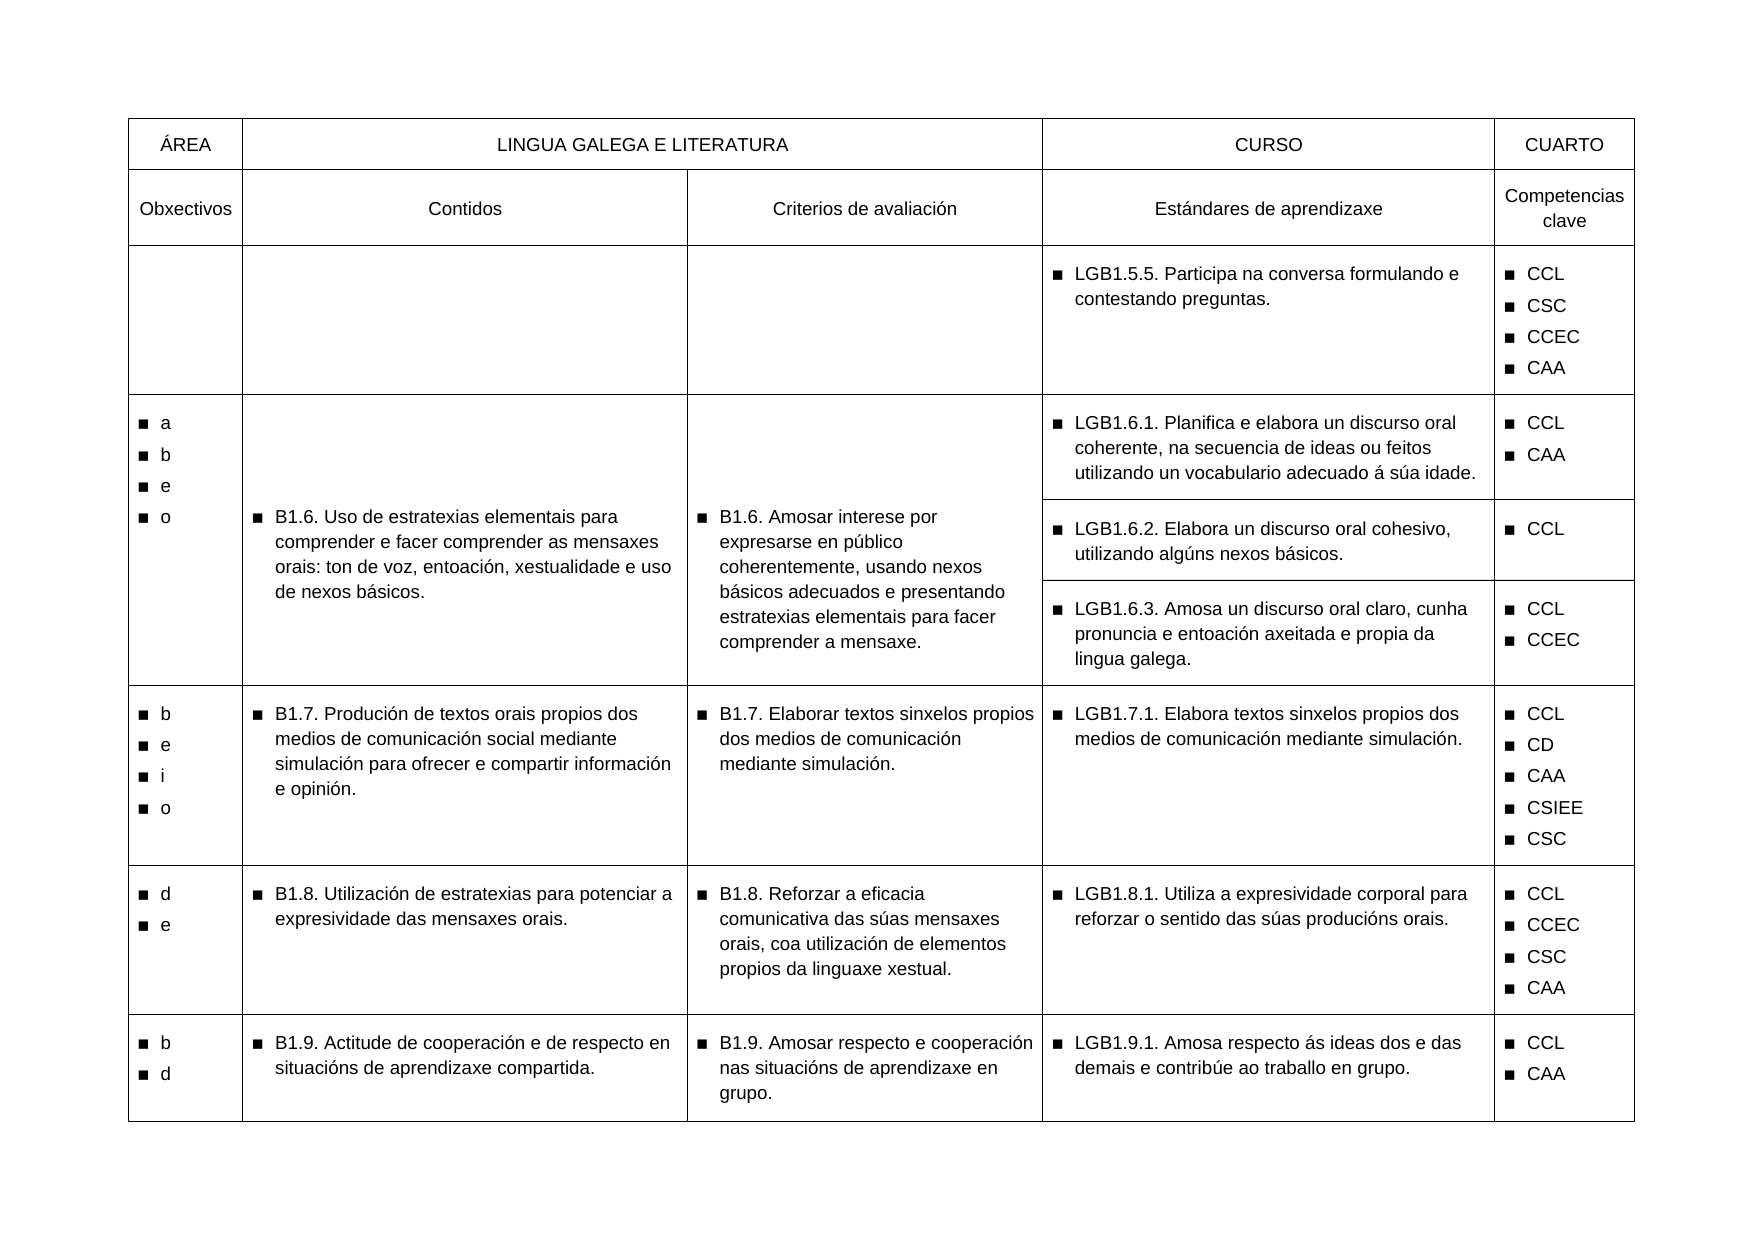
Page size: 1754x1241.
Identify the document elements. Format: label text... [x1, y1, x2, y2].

table_cell LGB1.6.3. Amosa un discurso oral claro, cunha pronuncia e entoación axeitada e propia da lingua galega. [1043, 581, 1494, 685]
table_header CURSO [1043, 119, 1494, 169]
table_cell LGB1.6.1. Planifica e elabora un discurso oral coherente, na secuencia de ideas ou feitos utilizando un vocabulario adecuado á súa idade. [1043, 395, 1494, 499]
table_cell CCL CCEC CSC CAA [1495, 866, 1634, 1014]
table_cell a b e o [129, 395, 242, 685]
table_header CUARTO [1495, 119, 1634, 169]
table_cell B1.7. Elaborar textos sinxelos propios dos medios de comunicación mediante simulación. [688, 686, 1042, 865]
table_cell CCL CAA CSIEE [1495, 1015, 1634, 1121]
table_cell b e i o [129, 686, 242, 865]
table_cell Criterios de avaliación [688, 170, 1042, 245]
table_cell Contidos [243, 170, 687, 245]
table_cell Competencias clave [1495, 170, 1634, 245]
table_cell B1.6. Amosar interese por expresarse en público coherentemente, usando nexos básicos adecuados e presentando estratexias elementais para facer comprender a mensaxe. [688, 395, 1042, 685]
table_cell [243, 246, 687, 394]
table_cell B1.8. Utilización de estratexias para potenciar a expresividade das mensaxes orais. [243, 866, 687, 1014]
table_cell LGB1.8.1. Utiliza a expresividade corporal para reforzar o sentido das súas producións orais. [1043, 866, 1494, 1014]
table_cell CCL CCEC [1495, 581, 1634, 685]
table_cell CCL CAA [1495, 395, 1634, 499]
table_cell [129, 246, 242, 394]
table_cell Estándares de aprendizaxe [1043, 170, 1494, 245]
table_cell B1.9. Amosar respecto e cooperación nas situacións de aprendizaxe en grupo. [688, 1015, 1042, 1121]
table_cell CCL [1495, 500, 1634, 579]
table_cell CCL CD CAA CSIEE CSC [1495, 686, 1634, 865]
table_cell LGB1.5.5. Participa na conversa formulando e contestando preguntas. [1043, 246, 1494, 394]
table_cell B1.9. Actitude de cooperación e de respecto en situacións de aprendizaxe compartida. [243, 1015, 687, 1121]
table_cell CCL CSC CCEC CAA [1495, 246, 1634, 394]
table_cell B1.8. Reforzar a eficacia comunicativa das súas mensaxes orais, coa utilización de elementos propios da linguaxe xestual. [688, 866, 1042, 1014]
table_cell LGB1.7.1. Elabora textos sinxelos propios dos medios de comunicación mediante simulación. [1043, 686, 1494, 865]
table_header ÁREA [129, 119, 242, 169]
table_cell B1.6. Uso de estratexias elementais para comprender e facer comprender as mensaxes orais: ton de voz, entoación, xestualidade e uso de nexos básicos. [243, 395, 687, 685]
table_cell [688, 246, 1042, 394]
table_cell B1.7. Produción de textos orais propios dos medios de comunicación social mediante simulación para ofrecer e compartir información e opinión. [243, 686, 687, 865]
table_header LINGUA GALEGA E LITERATURA [243, 119, 1042, 169]
table_cell LGB1.9.1. Amosa respecto ás ideas dos e das demais e contribúe ao traballo en grupo. [1043, 1015, 1494, 1121]
table_cell d e [129, 866, 242, 1014]
table_cell b d e o [129, 1015, 242, 1121]
table_cell Obxectivos [129, 170, 242, 245]
table_cell LGB1.6.2. Elabora un discurso oral cohesivo, utilizando algúns nexos básicos. [1043, 500, 1494, 579]
